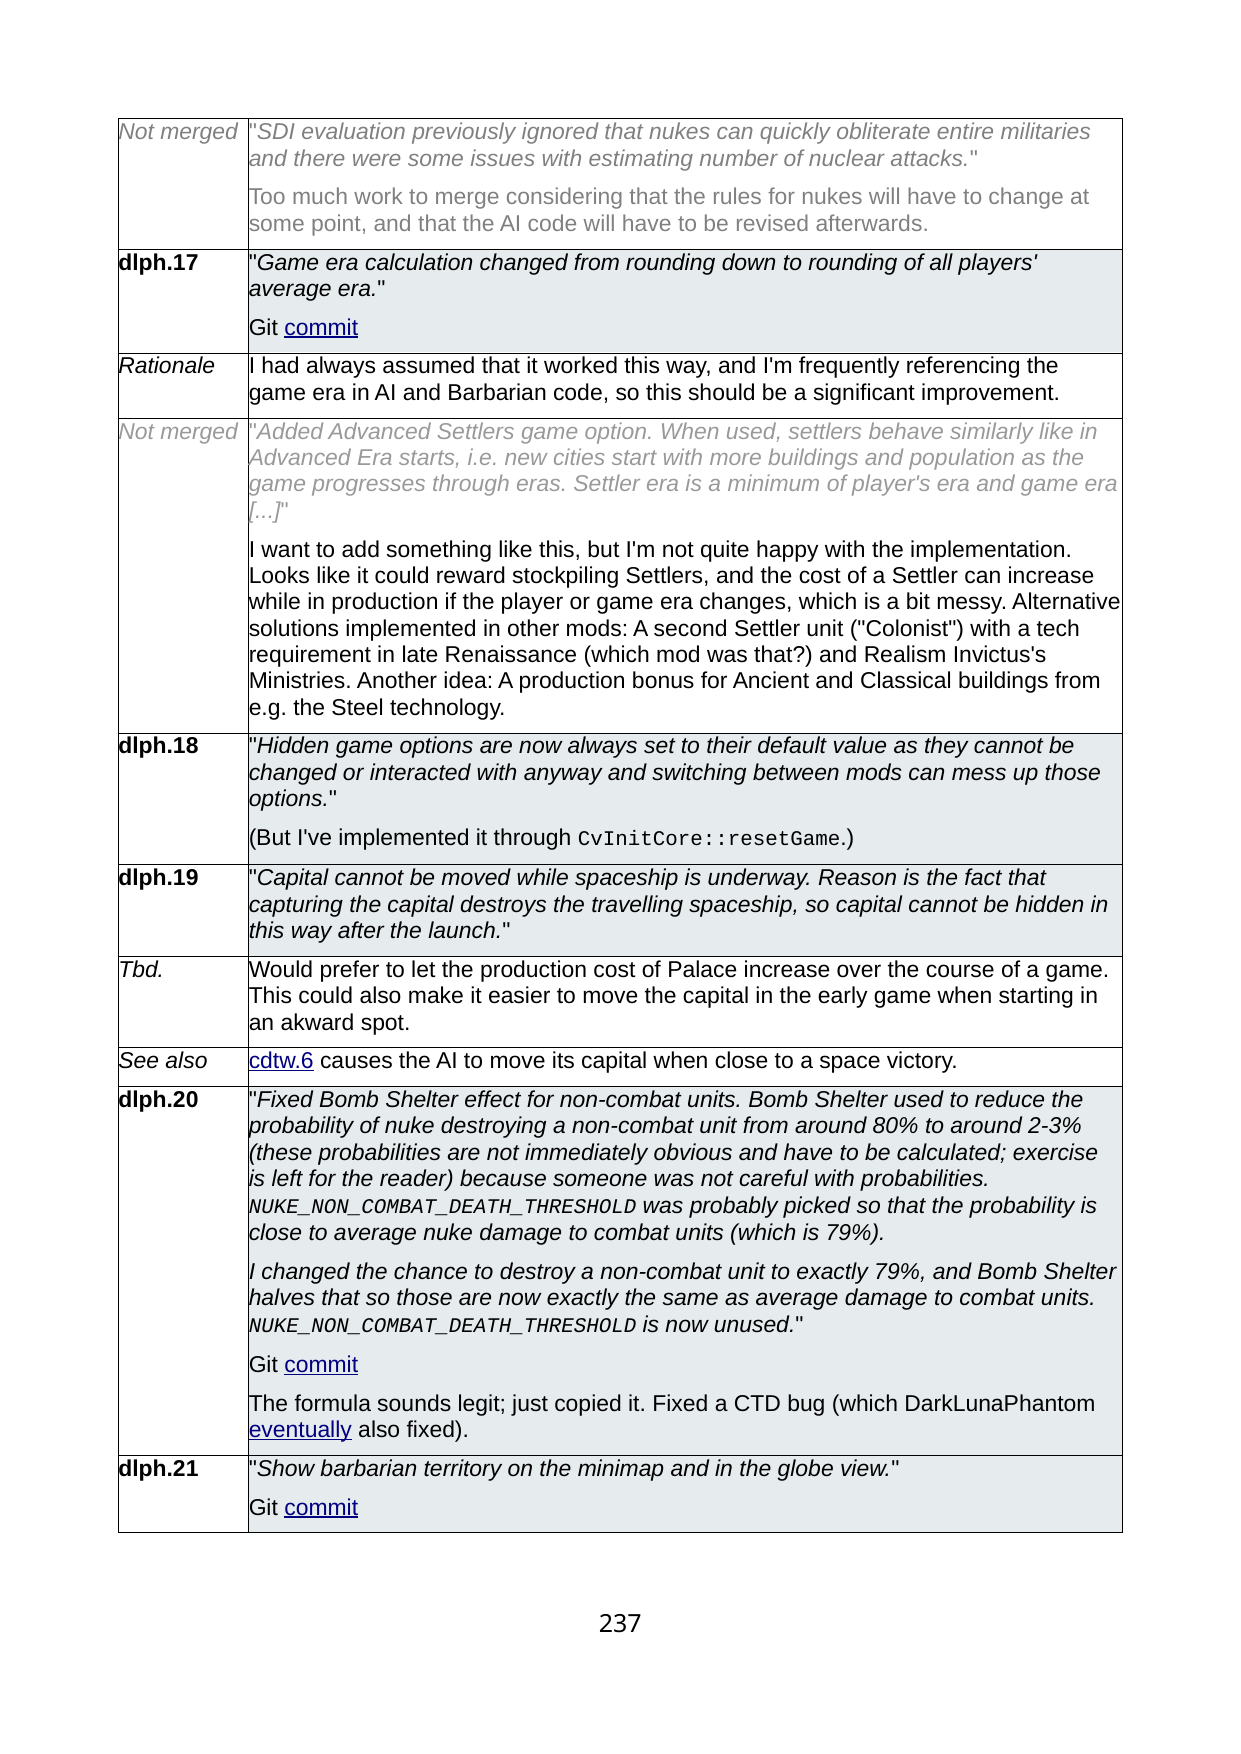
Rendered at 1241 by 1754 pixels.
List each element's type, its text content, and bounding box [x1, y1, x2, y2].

table_cell dlph.21 [119, 1456, 248, 1532]
table_cell See also [119, 1048, 248, 1086]
table_cell cdtw.6 causes the AI to move its capital when close to a space victory. [249, 1048, 1122, 1086]
table_cell Not merged [119, 119, 248, 248]
table_cell "Hidden game options are now always set to their default value as they cannot be changed or interacted with anyway and switching between mods can mess up those options." (But I've implemented it through CvInitCore::resetGame.) [249, 734, 1122, 864]
table_cell "Game era calculation changed from rounding down to rounding of all players' average era." Git commit [249, 250, 1122, 352]
table_cell dlph.17 [119, 250, 248, 352]
table_cell dlph.18 [119, 734, 248, 864]
table_cell Not merged [119, 419, 248, 732]
table_cell Would prefer to let the production cost of Palace increase over the course of a game. This could also make it easier to move the capital in the early game when starting in an akward spot. [249, 957, 1122, 1047]
table_cell "Capital cannot be moved while spaceship is underway. Reason is the fact that capturing the capital destroys the travelling spaceship, so capital cannot be hidden in this way after the launch." [249, 865, 1122, 956]
table_cell "Fixed Bomb Shelter effect for non-combat units. Bomb Shelter used to reduce the probability of nuke destroying a non-combat unit from around 80% to around 2-3% (these probabilities are not immediately obvious and have to be calculated; exercise is left for the reader) because someone was not careful with probabilities. NUKE_NON_COMBAT_DEATH_THRESHOLD was probably picked so that the probability is close to average nuke damage to combat units (which is 79%). I changed the chance to destroy a non-combat unit to exactly 79%, and Bomb Shelter halves that so those are now exactly the same as average damage to combat units. NUKE_NON_COMBAT_DEATH_THRESHOLD is now unused." Git commit The formula sounds legit; just copied it. Fixed a CTD bug (which DarkLunaPhantom eventually also fixed). [249, 1087, 1122, 1455]
table_cell dlph.19 [119, 865, 248, 956]
table_cell Rationale [119, 354, 248, 418]
table_cell "Added Advanced Settlers game option. When used, settlers behave similarly like in Advanced Era starts, i.e. new cities start with more buildings and population as the game progresses through eras. Settler era is a minimum of player's era and game era [...]" I want to add something like this, but I'm not quite happy with the implementation. Looks like it could reward stockpiling Settlers, and the cost of a Settler can increase while in production if the player or game era changes, which is a bit messy. Alternative solutions implemented in other mods: A second Settler unit ("Colonist") with a tech requirement in late Renaissance (which mod was that?) and Realism Invictus's Ministries. Another idea: A production bonus for Ancient and Classical buildings from e.g. the Steel technology. [249, 419, 1122, 732]
table_cell "SDI evaluation previously ignored that nukes can quickly obliterate entire militaries and there were some issues with estimating number of nuclear attacks." Too much work to merge considering that the rules for nukes will have to change at some point, and that the AI code will have to be revised afterwards. [249, 119, 1122, 248]
table_cell Tbd. [119, 957, 248, 1047]
table_cell "Show barbarian territory on the minimap and in the globe view." Git commit [249, 1456, 1122, 1532]
table_cell dlph.20 [119, 1087, 248, 1455]
table_cell I had always assumed that it worked this way, and I'm frequently referencing the game era in AI and Barbarian code, so this should be a significant improvement. [249, 354, 1122, 418]
